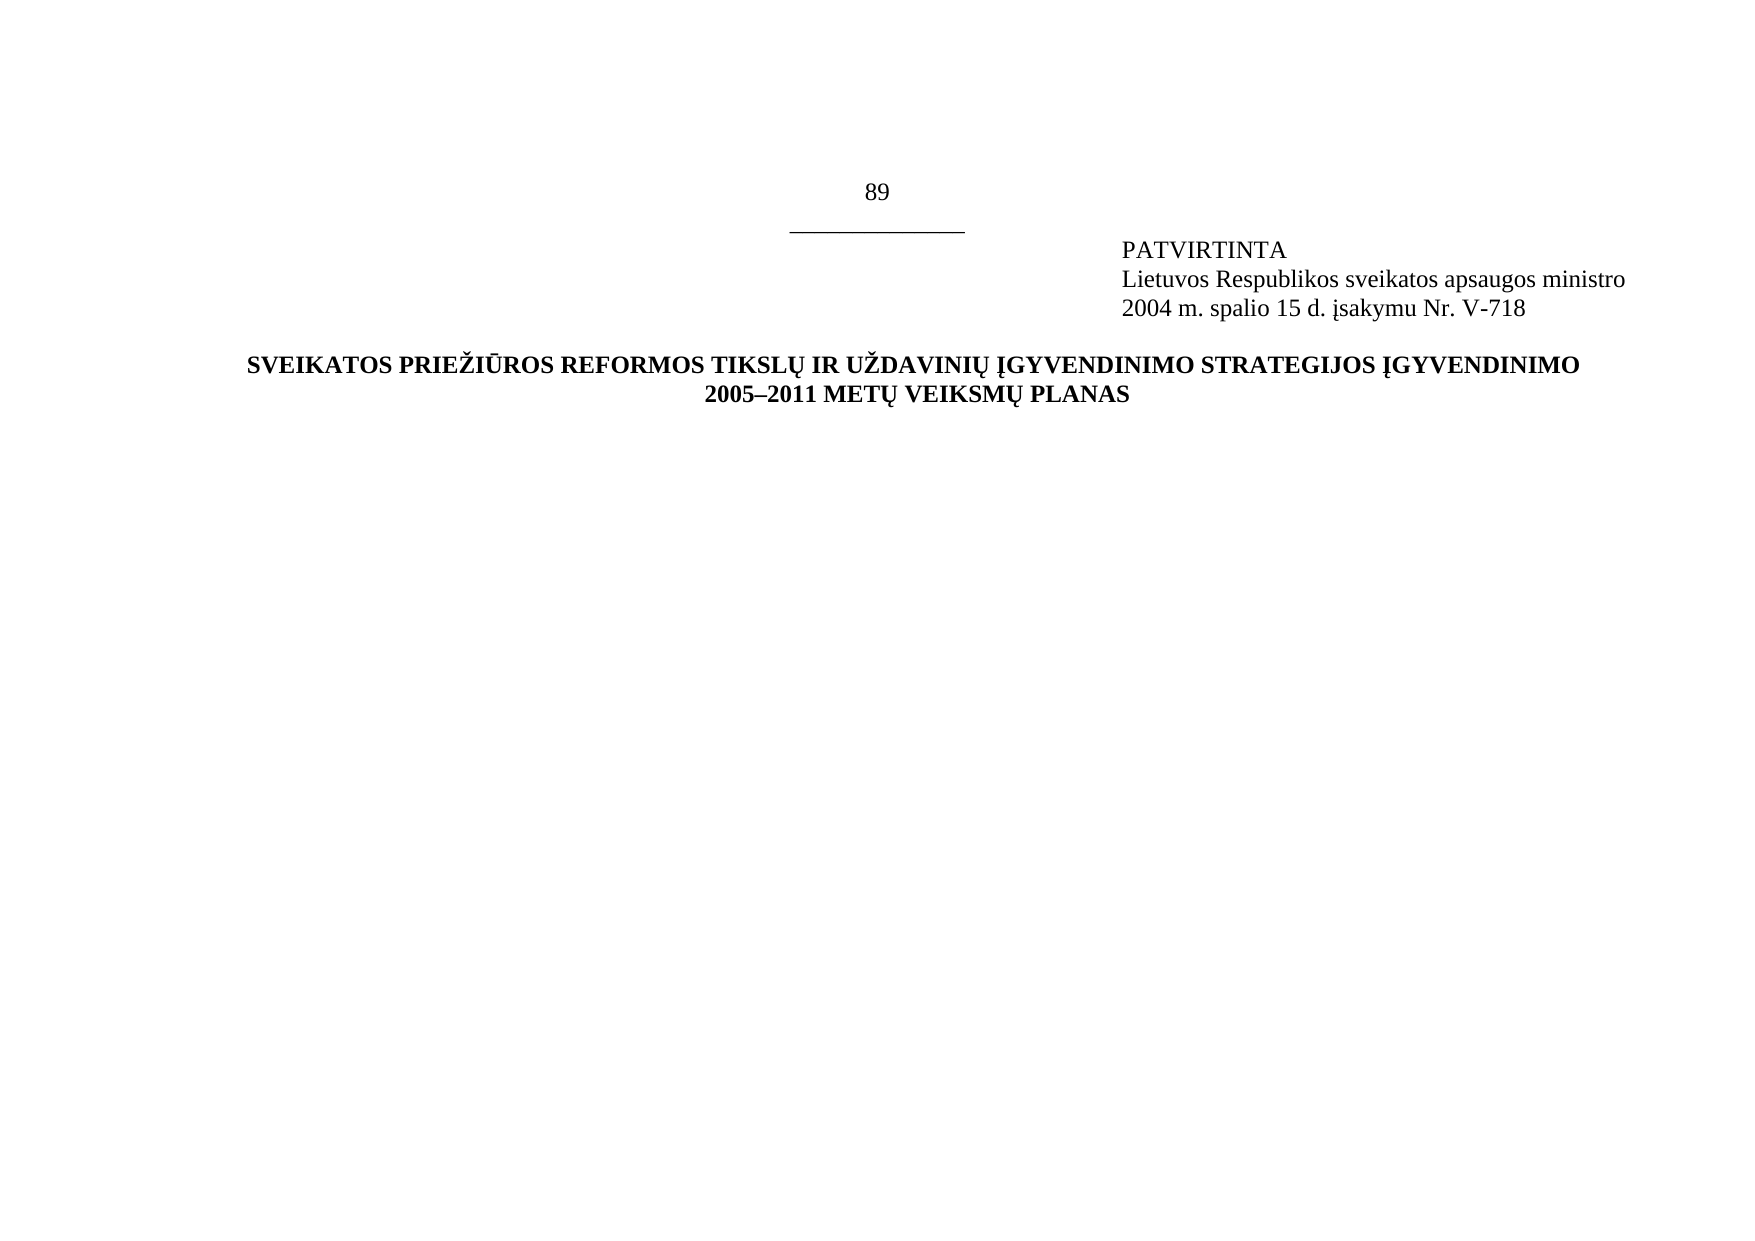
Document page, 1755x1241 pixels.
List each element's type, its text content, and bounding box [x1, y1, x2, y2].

text ______________ [118, 207, 1636, 235]
text 2005–2011 METŲ VEIKSMŲ PLANAS [118, 379, 1636, 408]
text Lietuvos Respublikos sveikatos apsaugos ministro [1122, 264, 1636, 293]
text 2004 m. spalio 15 d. įsakymu Nr. V-718 [1122, 293, 1636, 322]
text SVEIKATOS PRIEŽIŪROS REFORMOS TIKSLŲ IR UŽDAVINIŲ ĮGYVENDINIMO STRATEGIJOS ĮGYVENDINIMO [118, 350, 1636, 379]
text PATVIRTINTA [1122, 235, 1636, 264]
